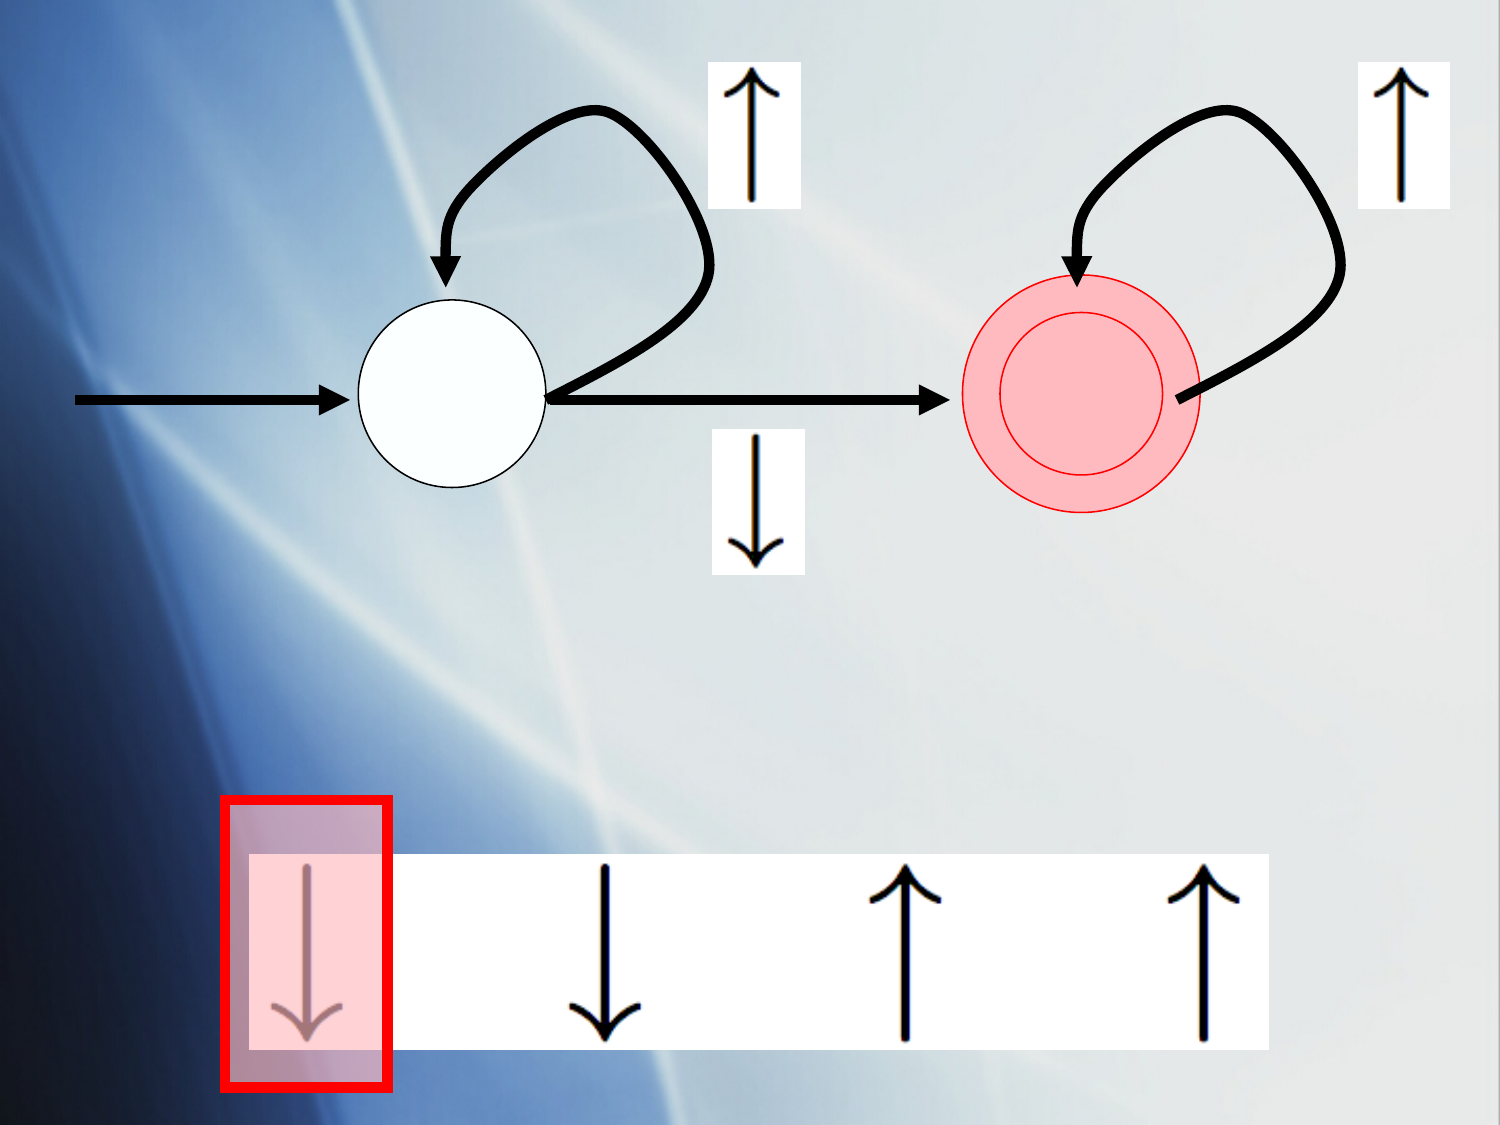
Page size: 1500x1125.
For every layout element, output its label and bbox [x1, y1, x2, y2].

text_box [225, 800, 388, 1088]
text_box [962, 275, 1201, 513]
text_box [358, 299, 546, 488]
picture [0, 0, 1500, 1125]
